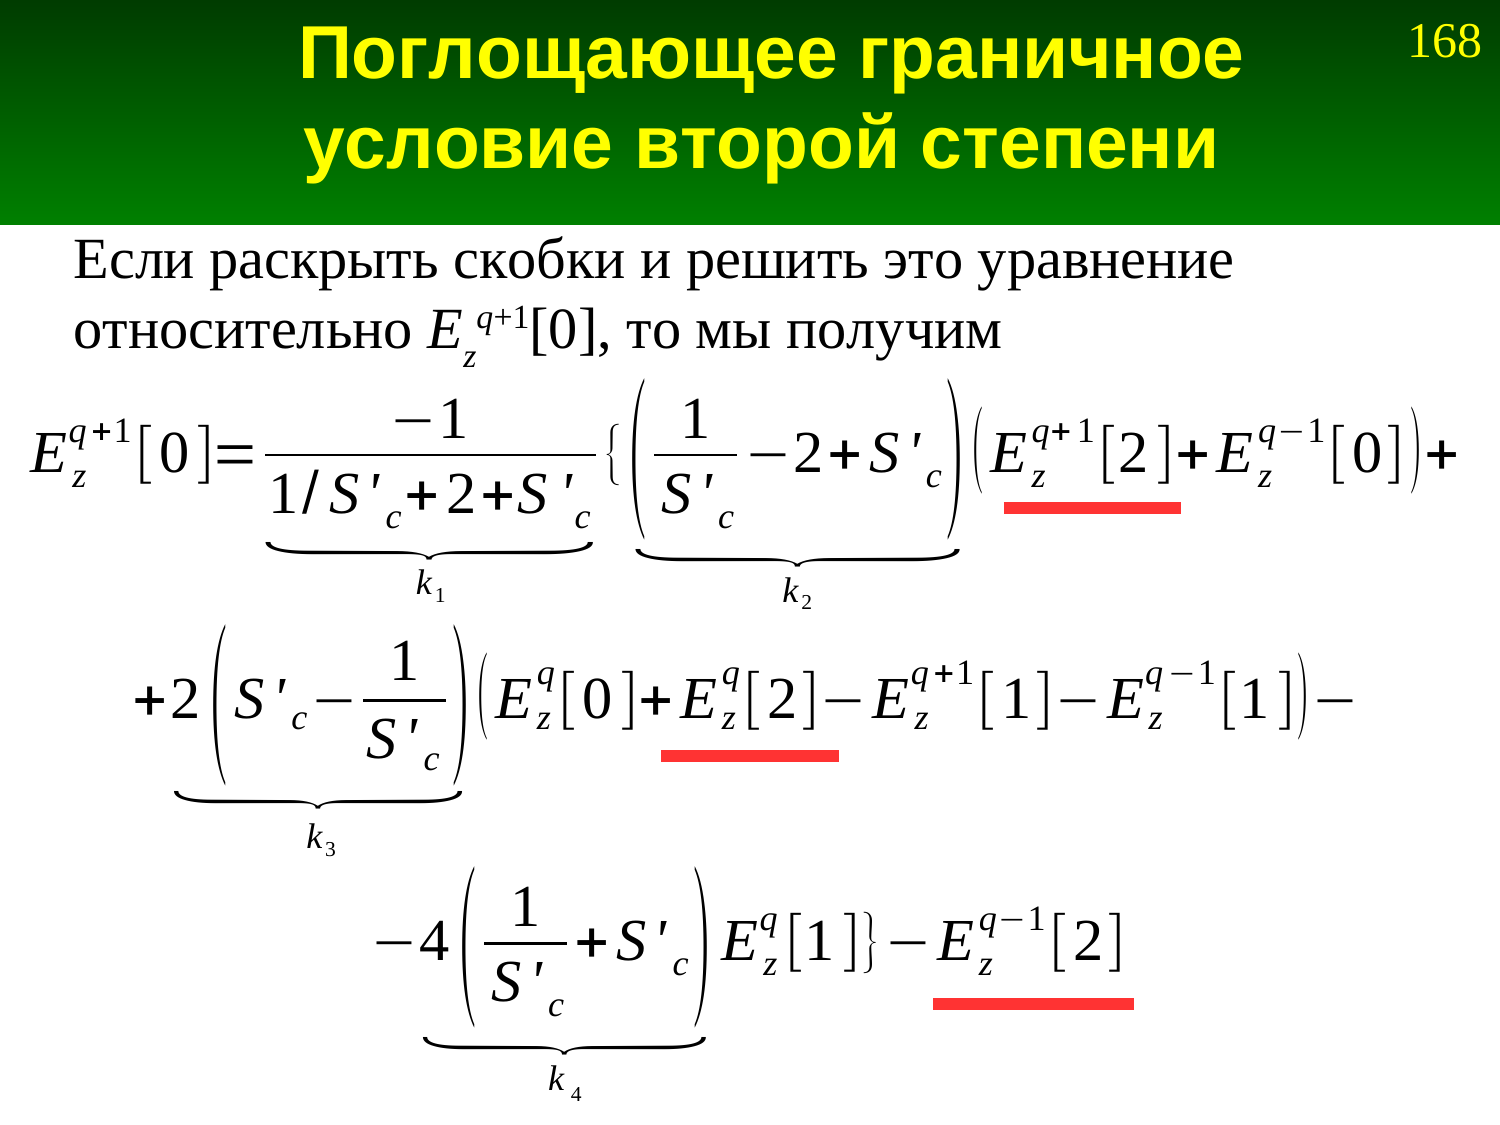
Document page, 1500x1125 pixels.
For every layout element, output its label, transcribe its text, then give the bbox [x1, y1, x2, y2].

title Поглощающее граничное условие второй степени [123, 0, 1399, 192]
chart [11, 375, 1478, 1105]
text_box Если раскрыть скобки и решить это уравнение относительно Ezq+1[0], то мы получим [59, 212, 1441, 375]
